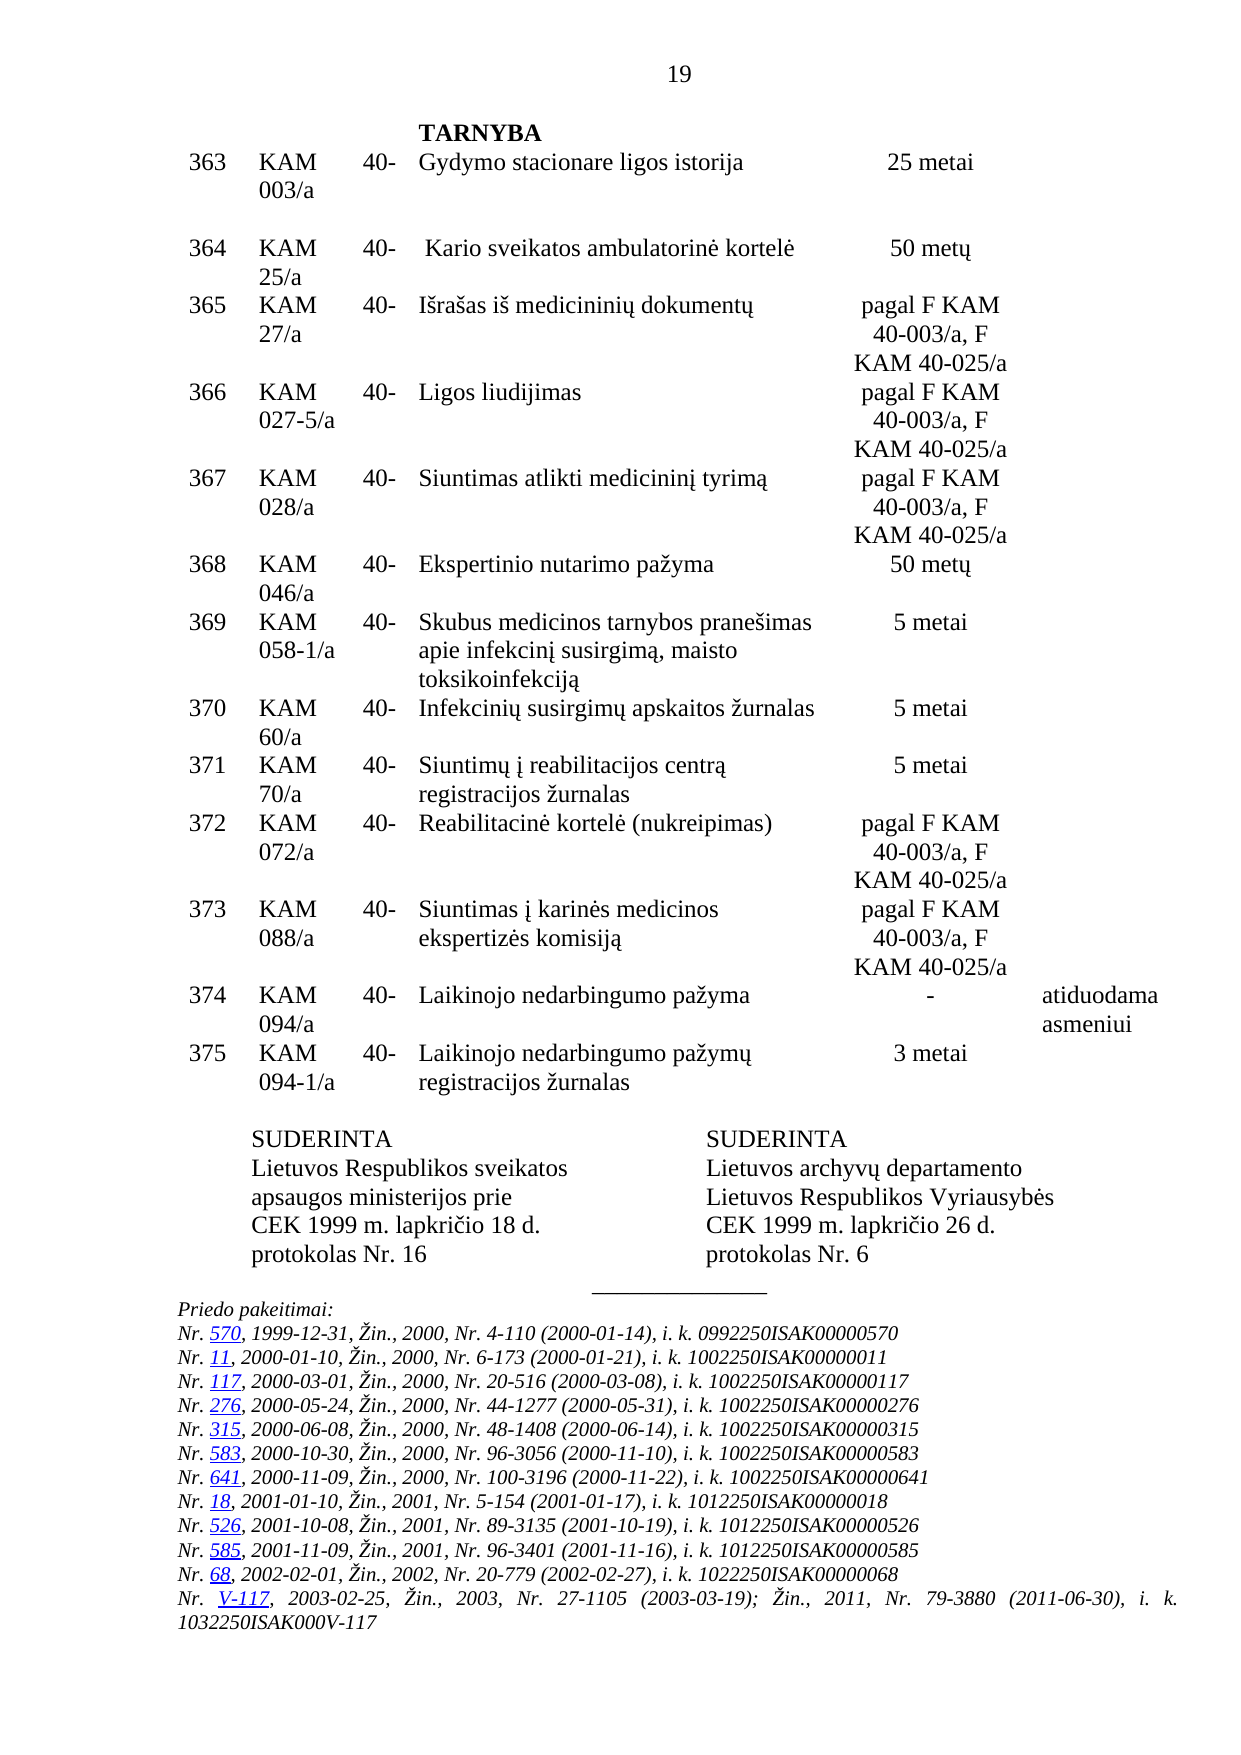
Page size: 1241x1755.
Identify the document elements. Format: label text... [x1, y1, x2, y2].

table_cell [1176, 693, 1181, 751]
table_cell [1031, 607, 1176, 693]
table_cell KAM 40-27/a [248, 291, 407, 377]
text Nr. 117, 2000-03-01, Žin., 2000, Nr. 20-516 (2000-03-08), i. k. 1002250ISAK00000117 [177, 1369, 1181, 1393]
table_cell 365 [177, 291, 247, 377]
text Nr. 570, 1999-12-31, Žin., 2000, Nr. 4-110 (2000-01-14), i. k. 0992250ISAK00000570 [177, 1321, 1181, 1345]
table_cell [1176, 549, 1181, 607]
table_cell [1031, 894, 1176, 981]
table_cell - [830, 981, 1031, 1038]
table_cell pagal F KAM 40-003/a, F KAM 40-025/a [830, 894, 1031, 981]
table_cell KAM 40-094/a [248, 981, 407, 1038]
table_cell [1031, 377, 1176, 463]
table_cell [1031, 291, 1176, 377]
text Priedo pakeitimai: [177, 1297, 1181, 1321]
table_cell KAM 40-60/a [248, 693, 407, 751]
table_cell [1176, 291, 1181, 377]
table_cell KAM 40-027-5/a [248, 377, 407, 463]
table_cell Ekspertinio nutarimo pažyma [407, 549, 830, 607]
table_cell 366 [177, 377, 247, 463]
table_cell pagal F KAM 40-003/a, F KAM 40-025/a [830, 463, 1031, 549]
table_cell [1176, 1038, 1181, 1096]
table_cell [1176, 894, 1181, 981]
table_cell 370 [177, 693, 247, 751]
table_cell [1176, 147, 1181, 233]
table_cell [1031, 233, 1176, 291]
table_cell [1031, 549, 1176, 607]
table_cell Laikinojo nedarbingumo pažyma [407, 981, 830, 1038]
table_cell [1176, 233, 1181, 291]
table_cell 5 metai [830, 751, 1031, 808]
table_cell KAM 40-088/a [248, 894, 407, 981]
text Nr. 641, 2000-11-09, Žin., 2000, Nr. 100-3196 (2000-11-22), i. k. 1002250ISAK00000641 [177, 1465, 1181, 1489]
table_cell 50 metų [830, 549, 1031, 607]
table_cell [1176, 118, 1181, 147]
table_cell atiduodama asmeniui [1031, 981, 1176, 1038]
table_cell 5 metai [830, 693, 1031, 751]
table_cell KAM 40-046/a [248, 549, 407, 607]
table_cell KAM 40-25/a [248, 233, 407, 291]
table_cell [1176, 981, 1181, 1038]
table_cell 372 [177, 808, 247, 894]
text ______________ [177, 1268, 1181, 1297]
table_cell [1176, 607, 1181, 693]
table_cell [1031, 118, 1176, 147]
text Nr. 526, 2001-10-08, Žin., 2001, Nr. 89-3135 (2001-10-19), i. k. 1012250ISAK00000526 [177, 1513, 1181, 1537]
table_cell 50 metų [830, 233, 1031, 291]
table_cell Skubus medicinos tarnybos pranešimas apie infekcinį susirgimą, maisto toksikoinfekciją [407, 607, 830, 693]
table_cell Siuntimas atlikti medicininį tyrimą [407, 463, 830, 549]
table_cell Reabilitacinė kortelė (nukreipimas) [407, 808, 830, 894]
text SUDERINTA SUDERINTA [177, 1124, 1181, 1153]
text protokolas Nr. 16 protokolas Nr. 6 [177, 1239, 1181, 1268]
table_cell 374 [177, 981, 247, 1038]
table_cell 364 [177, 233, 247, 291]
table_cell KAM 40-058-1/a [248, 607, 407, 693]
table_cell pagal F KAM 40-003/a, F KAM 40-025/a [830, 808, 1031, 894]
text Lietuvos Respublikos sveikatos Lietuvos archyvų departamento [177, 1153, 1181, 1182]
table_cell [1176, 463, 1181, 549]
table_cell 373 [177, 894, 247, 981]
table_cell [1031, 1038, 1176, 1096]
text Nr. 583, 2000-10-30, Žin., 2000, Nr. 96-3056 (2000-11-10), i. k. 1002250ISAK00000583 [177, 1441, 1181, 1465]
text CEK 1999 m. lapkričio 18 d. CEK 1999 m. lapkričio 26 d. [177, 1211, 1181, 1239]
table_cell [1176, 808, 1181, 894]
table_cell TARNYBA [407, 118, 830, 147]
table_cell Išrašas iš medicininių dokumentų [407, 291, 830, 377]
table_cell KAM 40-70/a [248, 751, 407, 808]
table_cell [248, 118, 407, 147]
table_cell [830, 118, 1031, 147]
table_cell Kario sveikatos ambulatorinė kortelė [407, 233, 830, 291]
text Nr. 315, 2000-06-08, Žin., 2000, Nr. 48-1408 (2000-06-14), i. k. 1002250ISAK00000315 [177, 1417, 1181, 1441]
table_cell KAM 40-003/a [248, 147, 407, 233]
table_cell [1031, 463, 1176, 549]
table_cell 375 [177, 1038, 247, 1096]
text Nr. 585, 2001-11-09, Žin., 2001, Nr. 96-3401 (2001-11-16), i. k. 1012250ISAK00000585 [177, 1537, 1181, 1562]
text apsaugos ministerijos prie Lietuvos Respublikos Vyriausybės [177, 1182, 1181, 1211]
table_cell Laikinojo nedarbingumo pažymų registracijos žurnalas [407, 1038, 830, 1096]
text Nr. 276, 2000-05-24, Žin., 2000, Nr. 44-1277 (2000-05-31), i. k. 1002250ISAK00000276 [177, 1393, 1181, 1417]
table_cell KAM 40-094-1/a [248, 1038, 407, 1096]
table_cell 363 [177, 147, 247, 233]
text Nr. V-117, 2003-02-25, Žin., 2003, Nr. 27-1105 (2003-03-19); Žin., 2011, Nr. 79-3880 (2011-06-30), i. k. 1032250ISAK000V-117 [177, 1586, 1181, 1634]
table_cell [1031, 751, 1176, 808]
text Nr. 18, 2001-01-10, Žin., 2001, Nr. 5-154 (2001-01-17), i. k. 1012250ISAK00000018 [177, 1489, 1181, 1513]
table_cell 5 metai [830, 607, 1031, 693]
table_cell [1031, 147, 1176, 233]
table_cell Siuntimas į karinės medicinos ekspertizės komisiją [407, 894, 830, 981]
table_cell Ligos liudijimas [407, 377, 830, 463]
table_cell 371 [177, 751, 247, 808]
table_cell KAM 40-072/a [248, 808, 407, 894]
table_cell [1176, 377, 1181, 463]
table_cell pagal F KAM 40-003/a, F KAM 40-025/a [830, 291, 1031, 377]
table_cell Siuntimų į reabilitacijos centrą registracijos žurnalas [407, 751, 830, 808]
table_cell [1176, 751, 1181, 808]
table_cell 367 [177, 463, 247, 549]
table_cell Infekcinių susirgimų apskaitos žurnalas [407, 693, 830, 751]
table_cell [1031, 808, 1176, 894]
table_cell 369 [177, 607, 247, 693]
table_cell Gydymo stacionare ligos istorija [407, 147, 830, 233]
table_cell 368 [177, 549, 247, 607]
table_cell pagal F KAM 40-003/a, F KAM 40-025/a [830, 377, 1031, 463]
table_cell [177, 118, 247, 147]
table_cell [1031, 693, 1176, 751]
text Nr. 11, 2000-01-10, Žin., 2000, Nr. 6-173 (2000-01-21), i. k. 1002250ISAK00000011 [177, 1345, 1181, 1369]
table_cell 25 metai [830, 147, 1031, 233]
table_cell KAM 40-028/a [248, 463, 407, 549]
table_cell 3 metai [830, 1038, 1031, 1096]
text Nr. 68, 2002-02-01, Žin., 2002, Nr. 20-779 (2002-02-27), i. k. 1022250ISAK00000068 [177, 1562, 1181, 1586]
